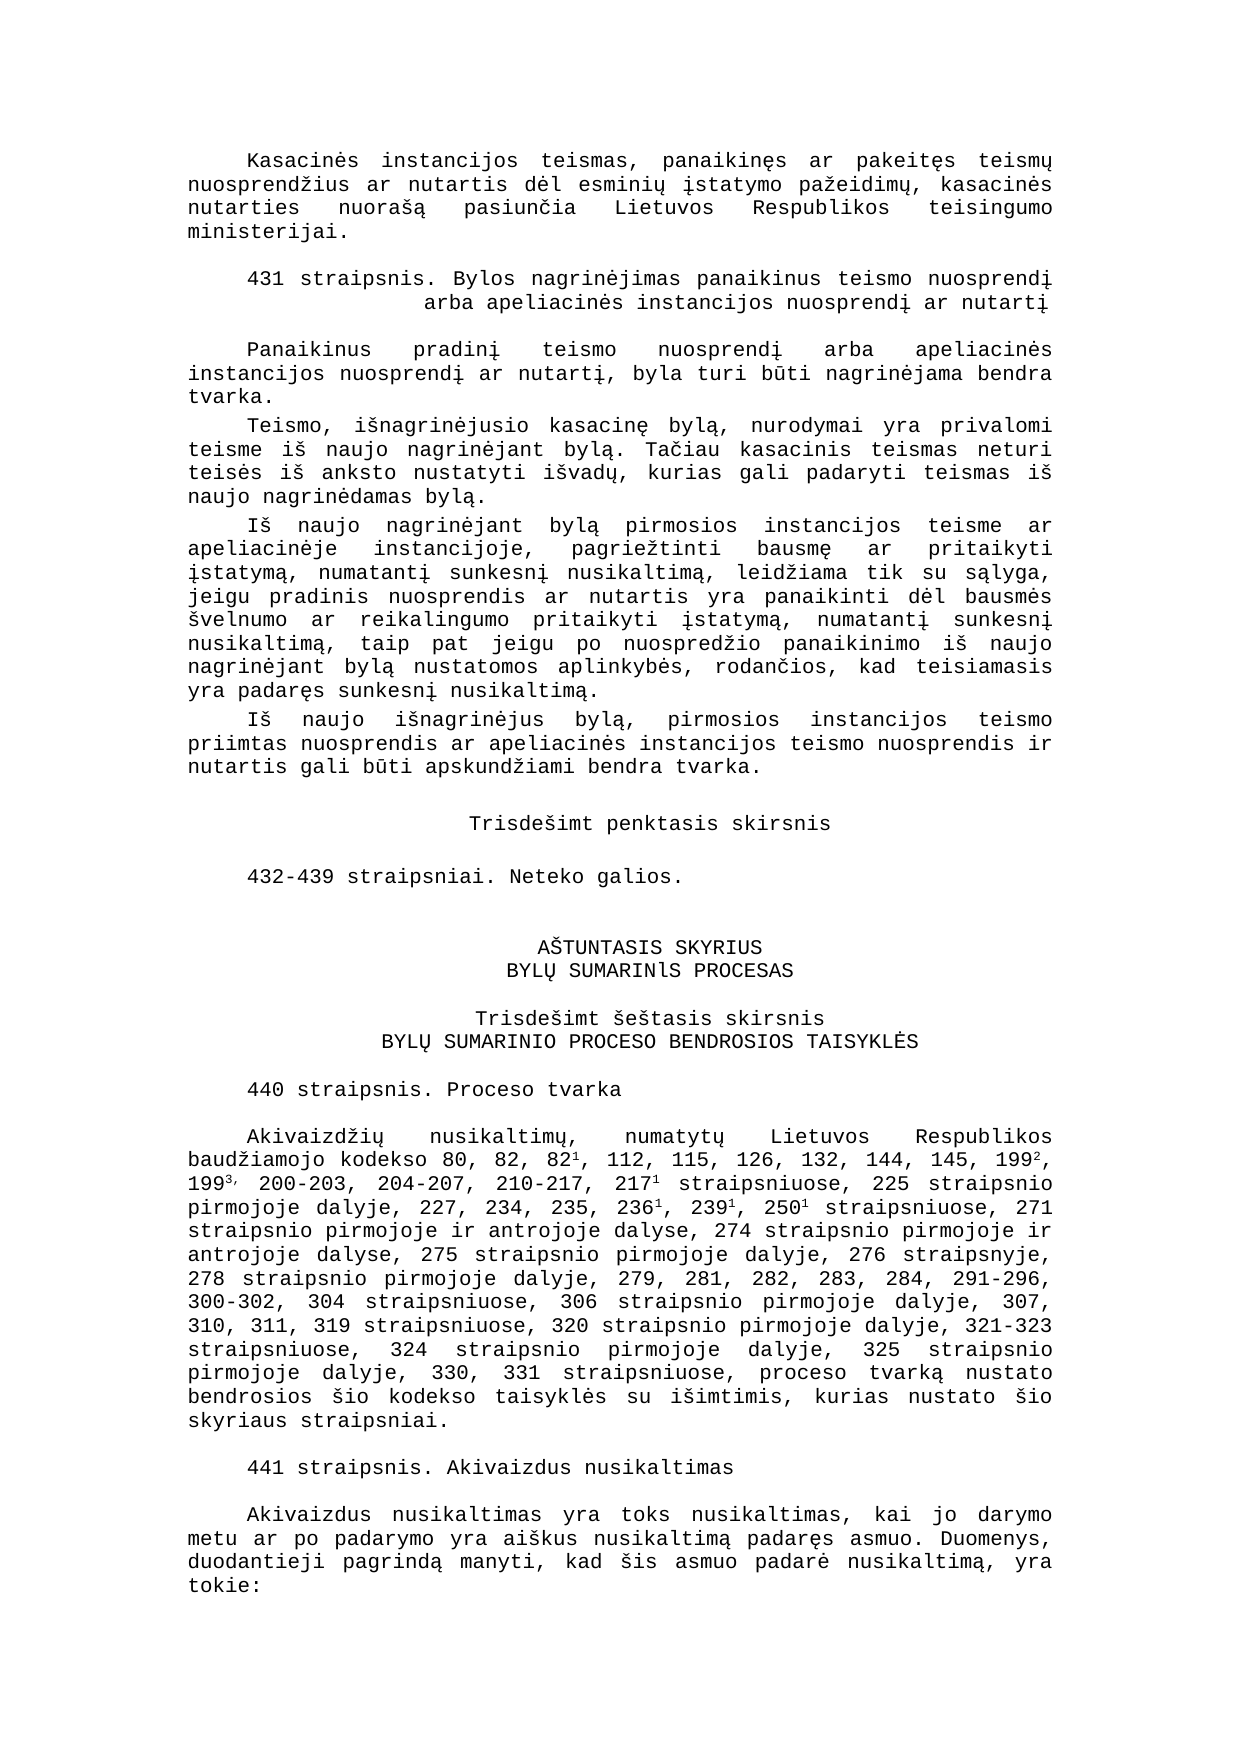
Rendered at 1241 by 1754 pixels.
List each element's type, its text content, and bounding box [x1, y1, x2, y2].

text Kasacinės instancijos teismas, panaikinęs ar pakeitęs teismų nuosprendžius ar nutartis dėl esminių įstatymo pažeidimų, kasacinės nutarties nuorašą pasiunčia Lietuvos Respublikos teisingumo ministerijai. [187, 150, 1053, 244]
text 441 straipsnis. Akivaizdus nusikaltimas [187, 1457, 1053, 1481]
text AŠTUNTASIS SKYRIUS [187, 937, 1053, 960]
text 432-439 straipsniai. Neteko galios. [187, 866, 1053, 889]
text 431 straipsnis. Bylos nagrinėjimas panaikinus teismo nuosprendį arba apeliacinės instancijos nuosprendį ar nutartį [247, 268, 1053, 316]
text Panaikinus pradinį teismo nuosprendį arba apeliacinės instancijos nuosprendį ar nutartį, byla turi būti nagrinėjama bendra tvarka. [187, 339, 1053, 410]
text Trisdešimt penktasis skirsnis [187, 813, 1053, 837]
text Iš naujo išnagrinėjus bylą, pirmosios instancijos teismo priimtas nuosprendis ar apeliacinės instancijos teismo nuosprendis ir nutartis gali būti apskundžiami bendra tvarka. [187, 709, 1053, 780]
text Teismo, išnagrinėjusio kasacinę bylą, nurodymai yra privalomi teisme iš naujo nagrinėjant bylą. Tačiau kasacinis teismas neturi teisės iš anksto nustatyti išvadų, kurias gali padaryti teismas iš naujo nagrinėdamas bylą. [187, 415, 1053, 510]
text BYLŲ SUMARINlS PROCESAS [187, 960, 1053, 984]
text Trisdešimt šeštasis skirsnis [187, 1008, 1053, 1031]
text BYLŲ SUMARINIO PROCESO BENDROSIOS TAISYKLĖS [187, 1031, 1053, 1055]
text Akivaizdžių nusikaltimų, numatytų Lietuvos Respublikos baudžiamojo kodekso 80, 82, 821, 112, 115, 126, 132, 144, 145, 1992, 1993, 200-203, 204-207, 210-217, 2171 straipsniuose, 225 straipsnio pirmojoje dalyje, 227, 234, 235, 2361, 2391, 2501 straipsniuose, 271 straipsnio pirmojoje ir antrojoje dalyse, 274 straipsnio pirmojoje ir antrojoje dalyse, 275 straipsnio pirmojoje dalyje, 276 straipsnyje, 278 straipsnio pirmojoje dalyje, 279, 281, 282, 283, 284, 291-296, 300-302, 304 straipsniuose, 306 straipsnio pirmojoje dalyje, 307, 310, 311, 319 straipsniuose, 320 straipsnio pirmojoje dalyje, 321-323 straipsniuose, 324 straipsnio pirmojoje dalyje, 325 straipsnio pirmojoje dalyje, 330, 331 straipsniuose, proceso tvarką nustato bendrosios šio kodekso taisyklės su išimtimis, kurias nustato šio skyriaus straipsniai. [187, 1126, 1053, 1433]
text 440 straipsnis. Proceso tvarka [187, 1078, 1053, 1102]
text Iš naujo nagrinėjant bylą pirmosios instancijos teisme ar apeliacinėje instancijoje, pagriežtinti bausmę ar pritaikyti įstatymą, numatantį sunkesnį nusikaltimą, leidžiama tik su sąlyga, jeigu pradinis nuosprendis ar nutartis yra panaikinti dėl bausmės švelnumo ar reikalingumo pritaikyti įstatymą, numatantį sunkesnį nusikaltimą, taip pat jeigu po nuospredžio panaikinimo iš naujo nagrinėjant bylą nustatomos aplinkybės, rodančios, kad teisiamasis yra padaręs sunkesnį nusikaltimą. [187, 515, 1053, 704]
text Akivaizdus nusikaltimas yra toks nusikaltimas, kai jo darymo metu ar po padarymo yra aiškus nusikaltimą padaręs asmuo. Duomenys, duodantieji pagrindą manyti, kad šis asmuo padarė nusikaltimą, yra tokie: [187, 1504, 1053, 1599]
